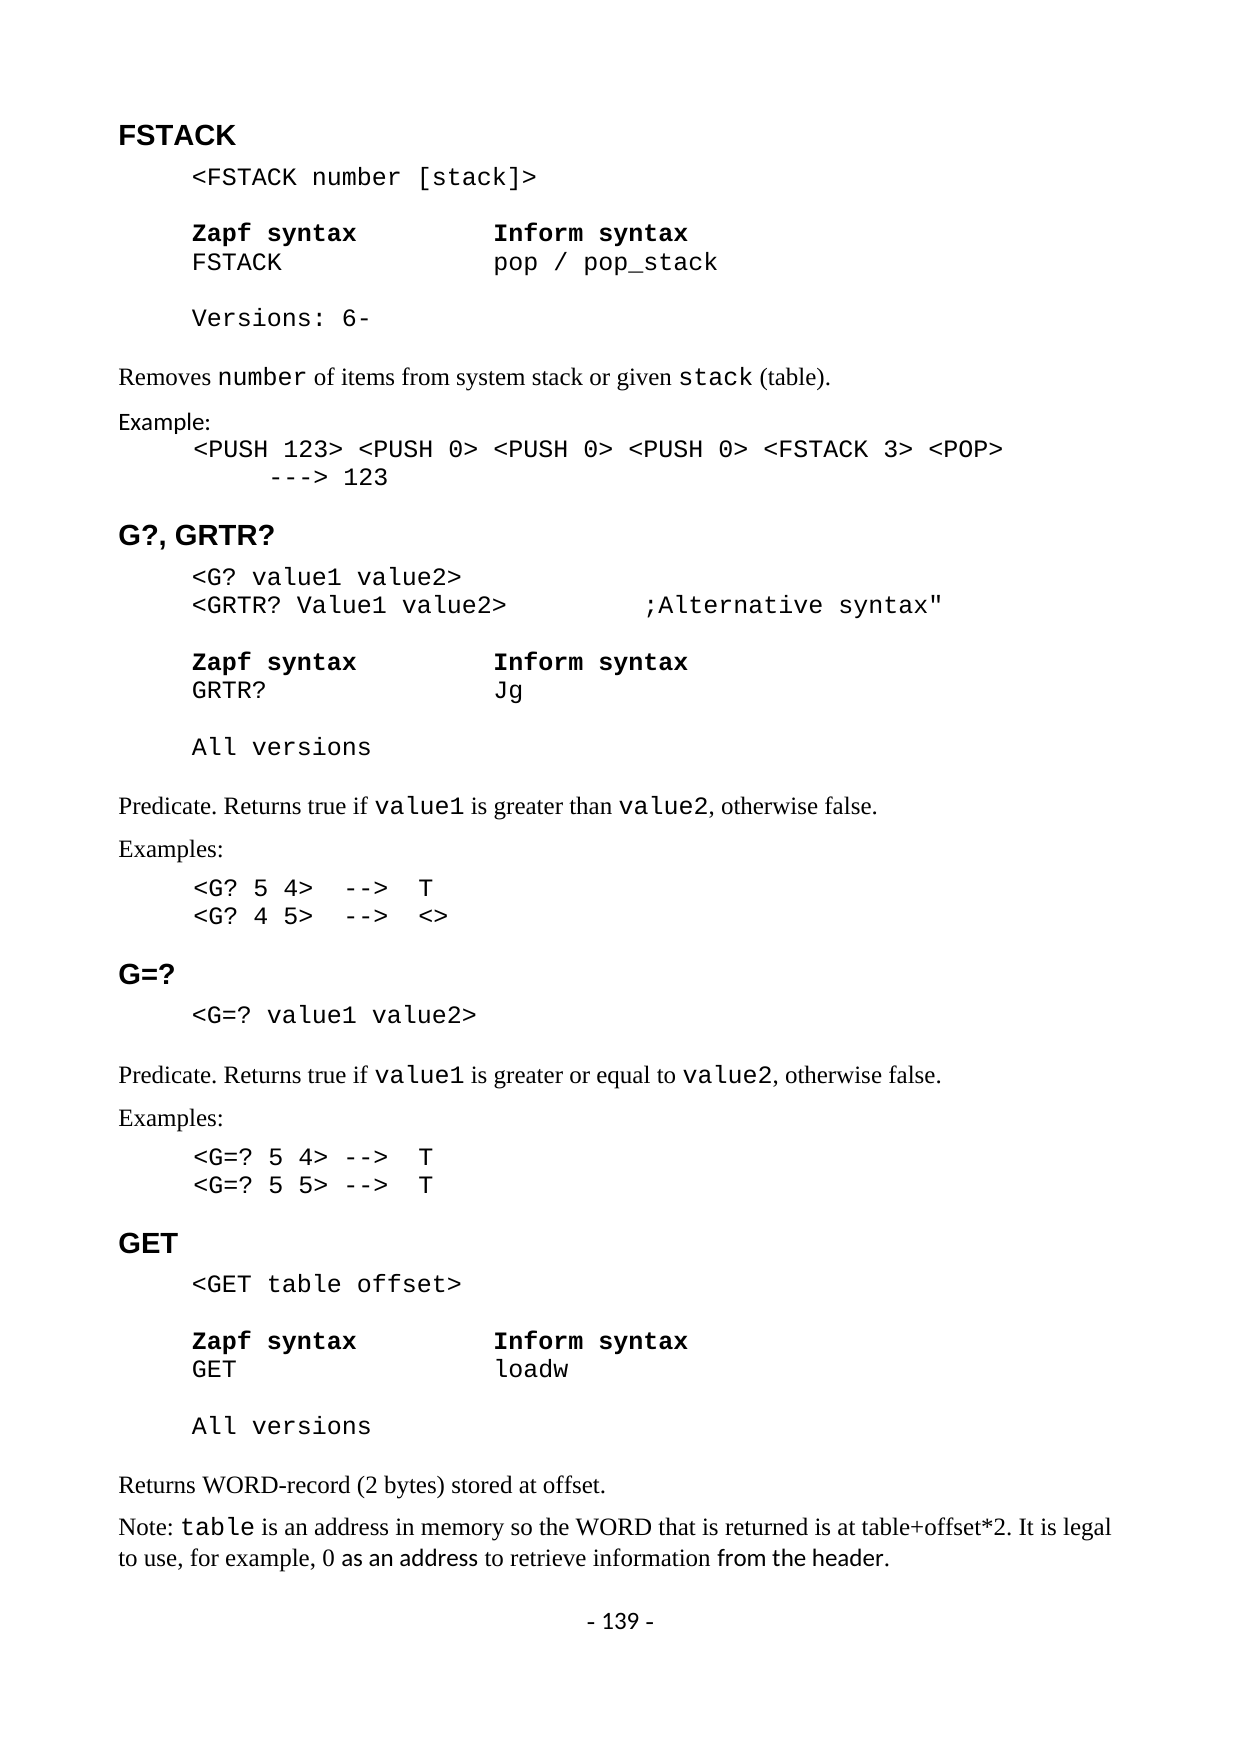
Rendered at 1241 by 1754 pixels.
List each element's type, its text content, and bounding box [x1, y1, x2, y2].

text Examples: [118, 1103, 1122, 1132]
subtitle FSTACK [43, 118, 1122, 152]
text <G? 5 4> --> T <G? 4 5> --> <> [118, 875, 1122, 932]
text <FSTACK number [stack]> [192, 164, 1122, 192]
subtitle GET [43, 1226, 1122, 1259]
text Returns WORD-record (2 bytes) stored at offset. [118, 1470, 1122, 1499]
subtitle G?, GRTR? [43, 518, 1122, 552]
text Removes number of items from system stack or given stack (table). [118, 362, 1122, 393]
text FSTACK pop / pop_stack [192, 249, 1122, 277]
subtitle G=? [43, 957, 1122, 991]
text Versions: 6- [192, 306, 1122, 334]
text GET loadw [192, 1357, 1122, 1385]
text Note: table is an address in memory so the WORD that is returned is at table+offset*2. It is legal to use, for example, 0 as an address to retrieve information from the header. [118, 1512, 1122, 1573]
text Examples: [118, 834, 1122, 863]
text <G=? 5 4> --> T <G=? 5 5> --> T [118, 1144, 1122, 1201]
text Zapf syntax Inform syntax [192, 221, 1122, 249]
text Zapf syntax Inform syntax [192, 1329, 1122, 1357]
text All versions [192, 734, 1122, 762]
text <G=? value1 value2> [192, 1003, 1122, 1031]
text Example: [118, 406, 1122, 436]
text Predicate. Returns true if value1 is greater than value2, otherwise false. [118, 791, 1122, 822]
text <PUSH 123> <PUSH 0> <PUSH 0> <PUSH 0> <FSTACK 3> <POP> ---> 123 [118, 436, 1122, 493]
text All versions [192, 1414, 1122, 1442]
text Zapf syntax Inform syntax [192, 649, 1122, 677]
text Predicate. Returns true if value1 is greater or equal to value2, otherwise false. [118, 1060, 1122, 1091]
text <GET table offset> [192, 1272, 1122, 1300]
text GRTR? Jg [192, 677, 1122, 706]
text <G? value1 value2> <GRTR? Value1 value2> ;Alternative syntax" [192, 564, 1122, 621]
